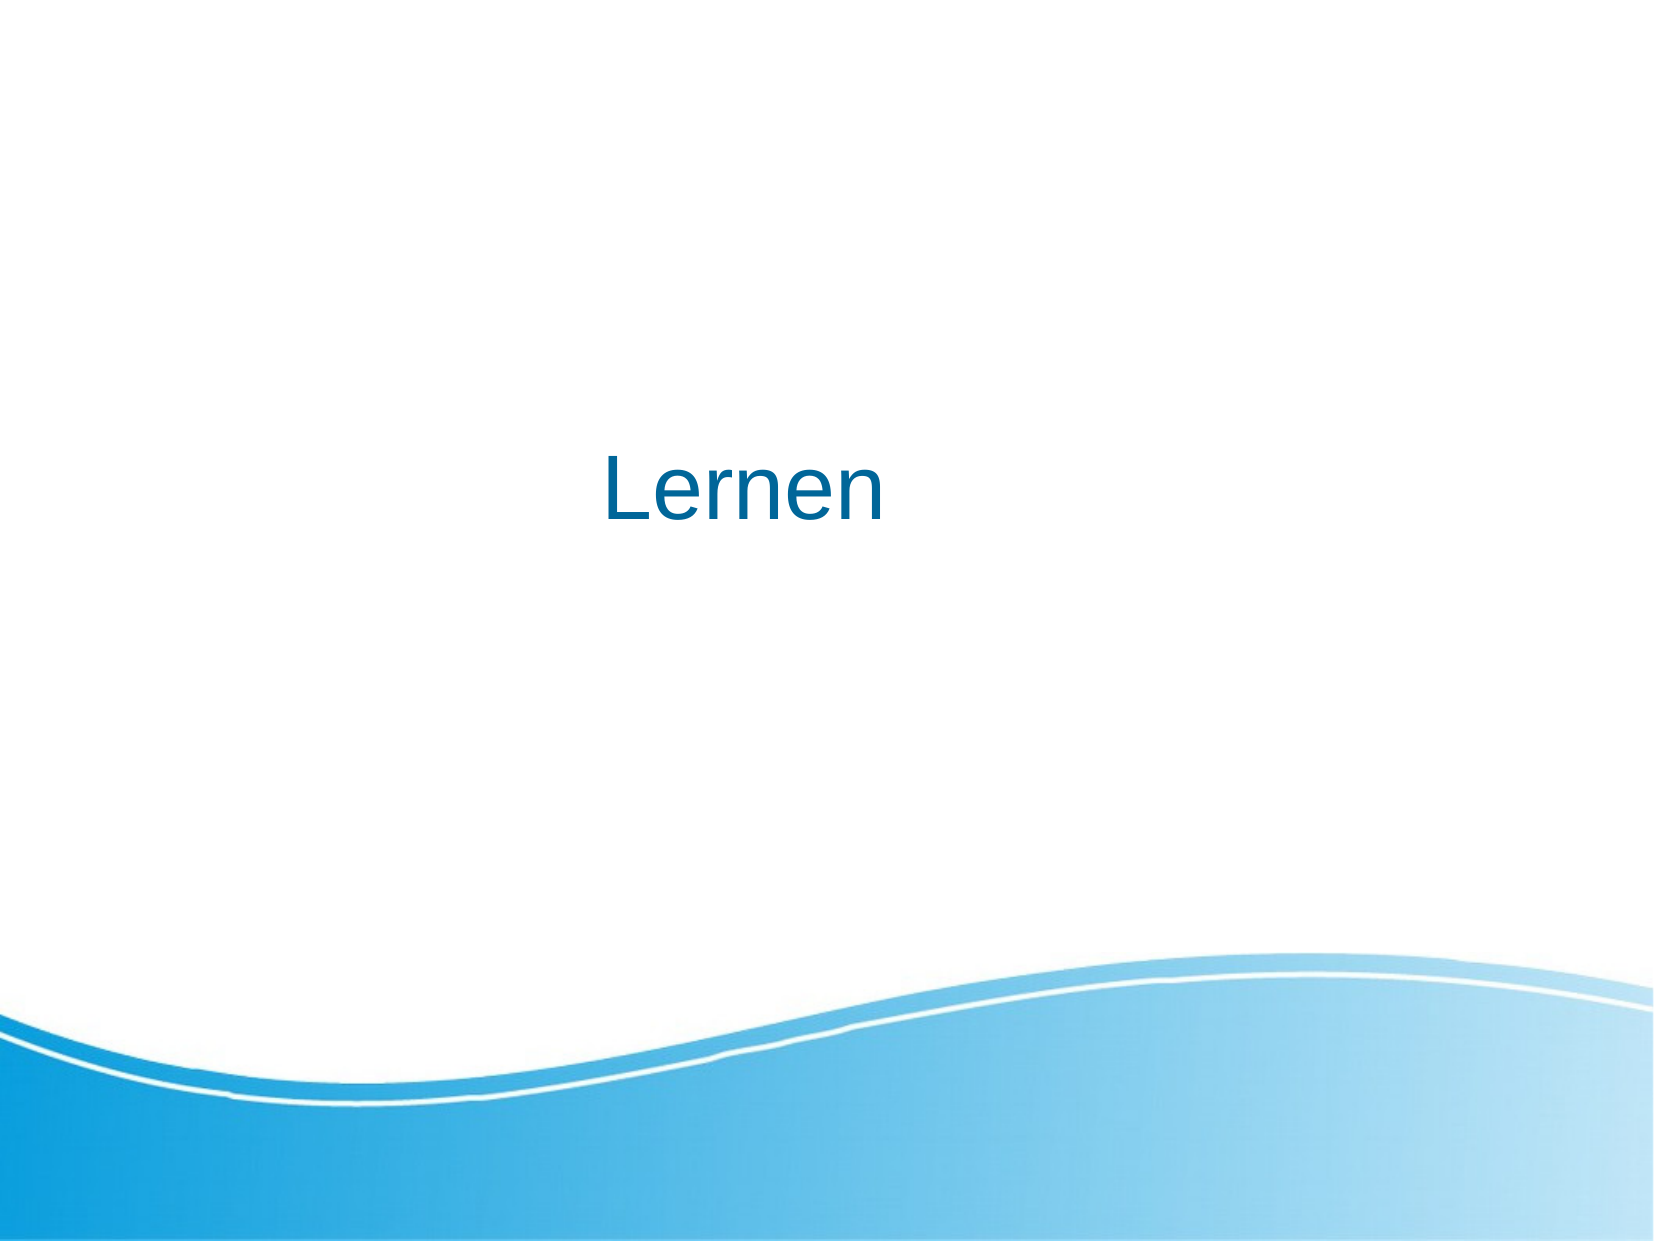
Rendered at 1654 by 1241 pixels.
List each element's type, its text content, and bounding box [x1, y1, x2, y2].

picture [85, 1053, 95, 1059]
title Lernen [0, 384, 1489, 592]
picture [0, 952, 1654, 1241]
